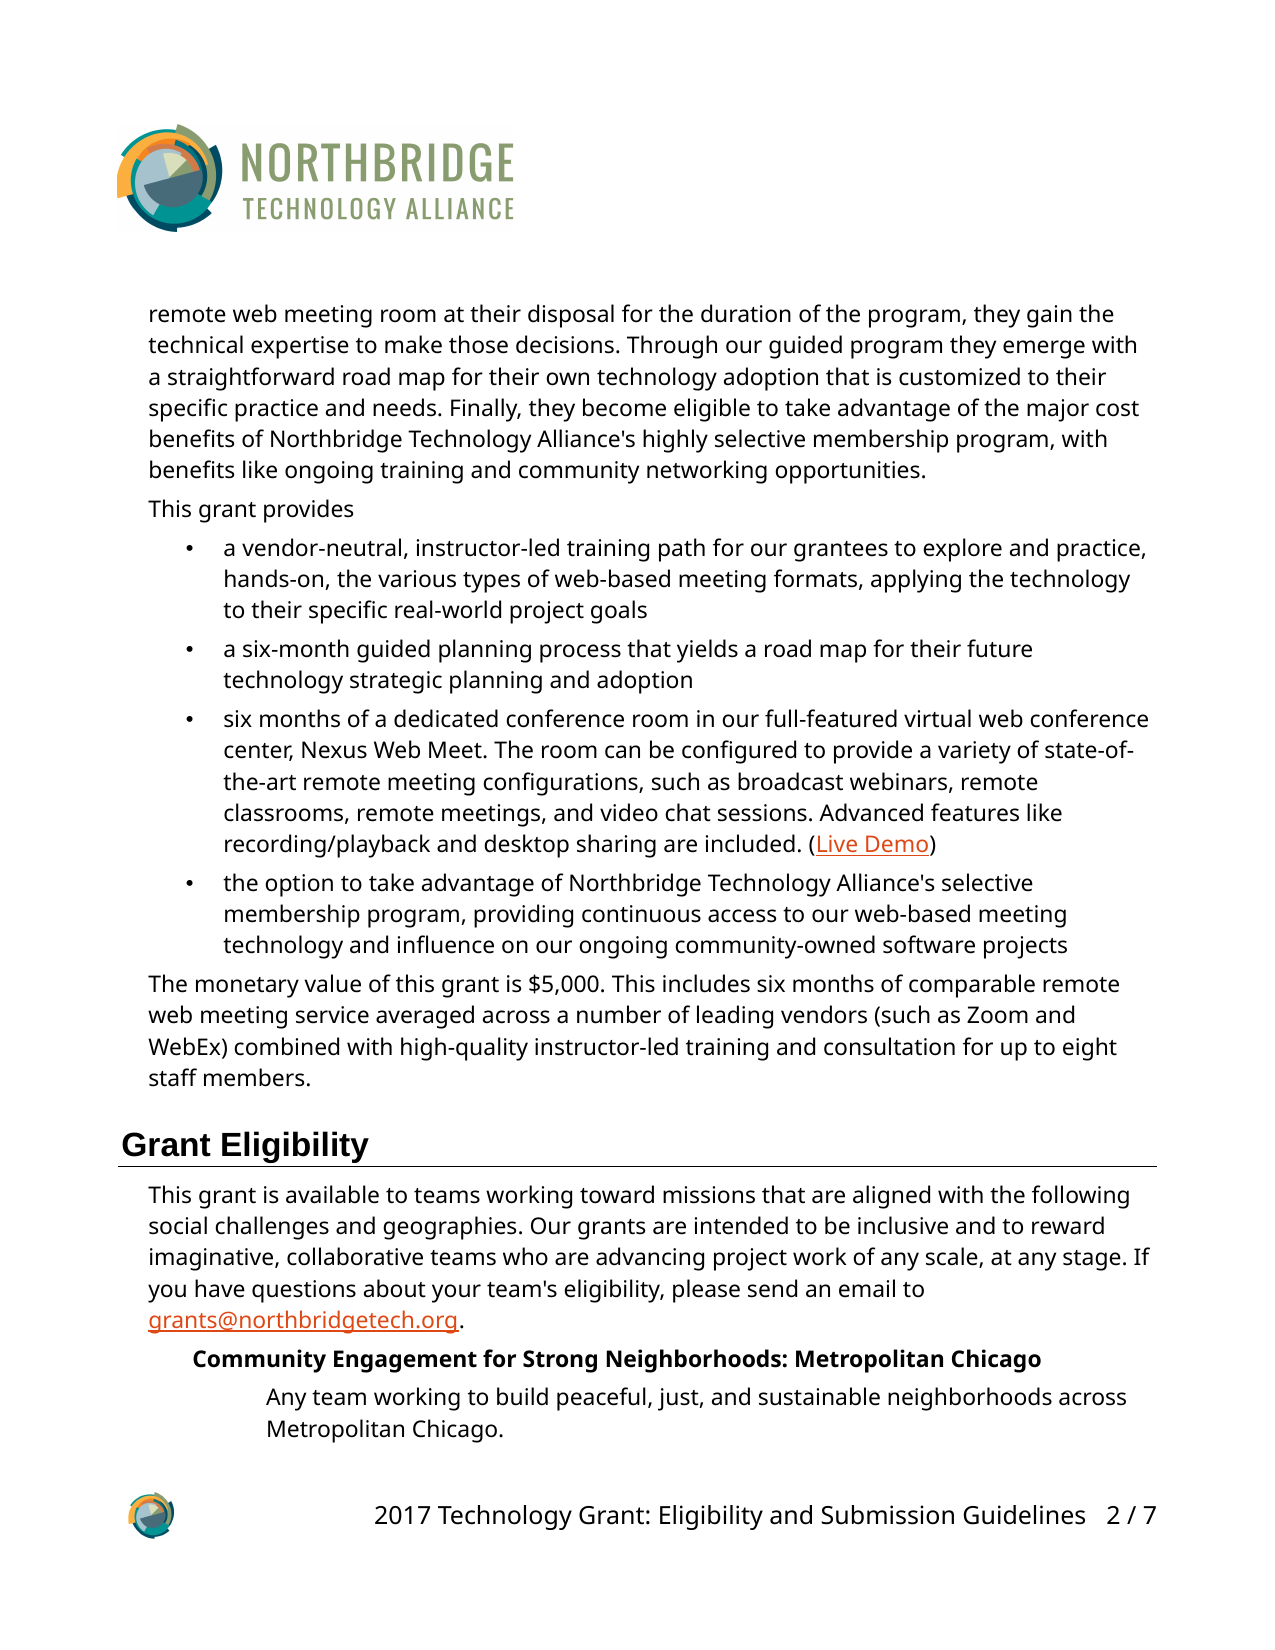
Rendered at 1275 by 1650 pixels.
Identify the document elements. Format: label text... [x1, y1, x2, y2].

picture [128, 1492, 175, 1539]
list a six-month guided planning process that yields a road map for their future technology strategic planning and adoption [186, 633, 1157, 696]
text This grant is available to teams working toward missions that are aligned with the following social challenges and geographies. Our grants are intended to be inclusive and to reward imaginative, collaborative teams who are advancing project work of any scale, at any stage. If you have questions about your team's eligibility, please send an email to grants@northbridgetech.org. [148, 1179, 1157, 1335]
text The monetary value of this grant is $5,000. This includes six months of comparable remote web meeting service averaged across a number of leading vendors (such as Zoom and WebEx) combined with high-quality instructor-led training and consultation for up to eight staff members. [148, 968, 1157, 1093]
text Any team working to build peaceful, just, and sustainable neighborhoods across Metropolitan Chicago. [266, 1381, 1157, 1444]
list the option to take advantage of Northbridge Technology Alliance's selective membership program, providing continuous access to our web-based meeting technology and influence on our ongoing community-owned software projects [186, 867, 1157, 961]
picture [117, 124, 514, 232]
subtitle Grant Eligibility [118, 1121, 1157, 1166]
text Community Engagement for Strong Neighborhoods: Metropolitan Chicago [192, 1342, 1157, 1374]
list six months of a dedicated conference room in our full-featured virtual web conference center, Nexus Web Meet. The room can be configured to provide a variety of state-of-the-art remote meeting configurations, such as broadcast webinars, remote classrooms, remote meetings, and video chat sessions. Advanced features like recording/playback and desktop sharing are included. (Live Demo) [186, 703, 1157, 859]
text remote web meeting room at their disposal for the duration of the program, they gain the technical expertise to make those decisions. Through our guided program they emerge with a straightforward road map for their own technology adoption that is customized to their specific practice and needs. Finally, they become eligible to take advantage of the major cost benefits of Northbridge Technology Alliance's highly selective membership program, with benefits like ongoing training and community networking opportunities. [148, 298, 1157, 486]
list a vendor-neutral, instructor-led training path for our grantees to explore and practice, hands-on, the various types of web-based meeting formats, applying the technology to their specific real-world project goals [186, 532, 1157, 626]
text This grant provides [148, 493, 1157, 524]
